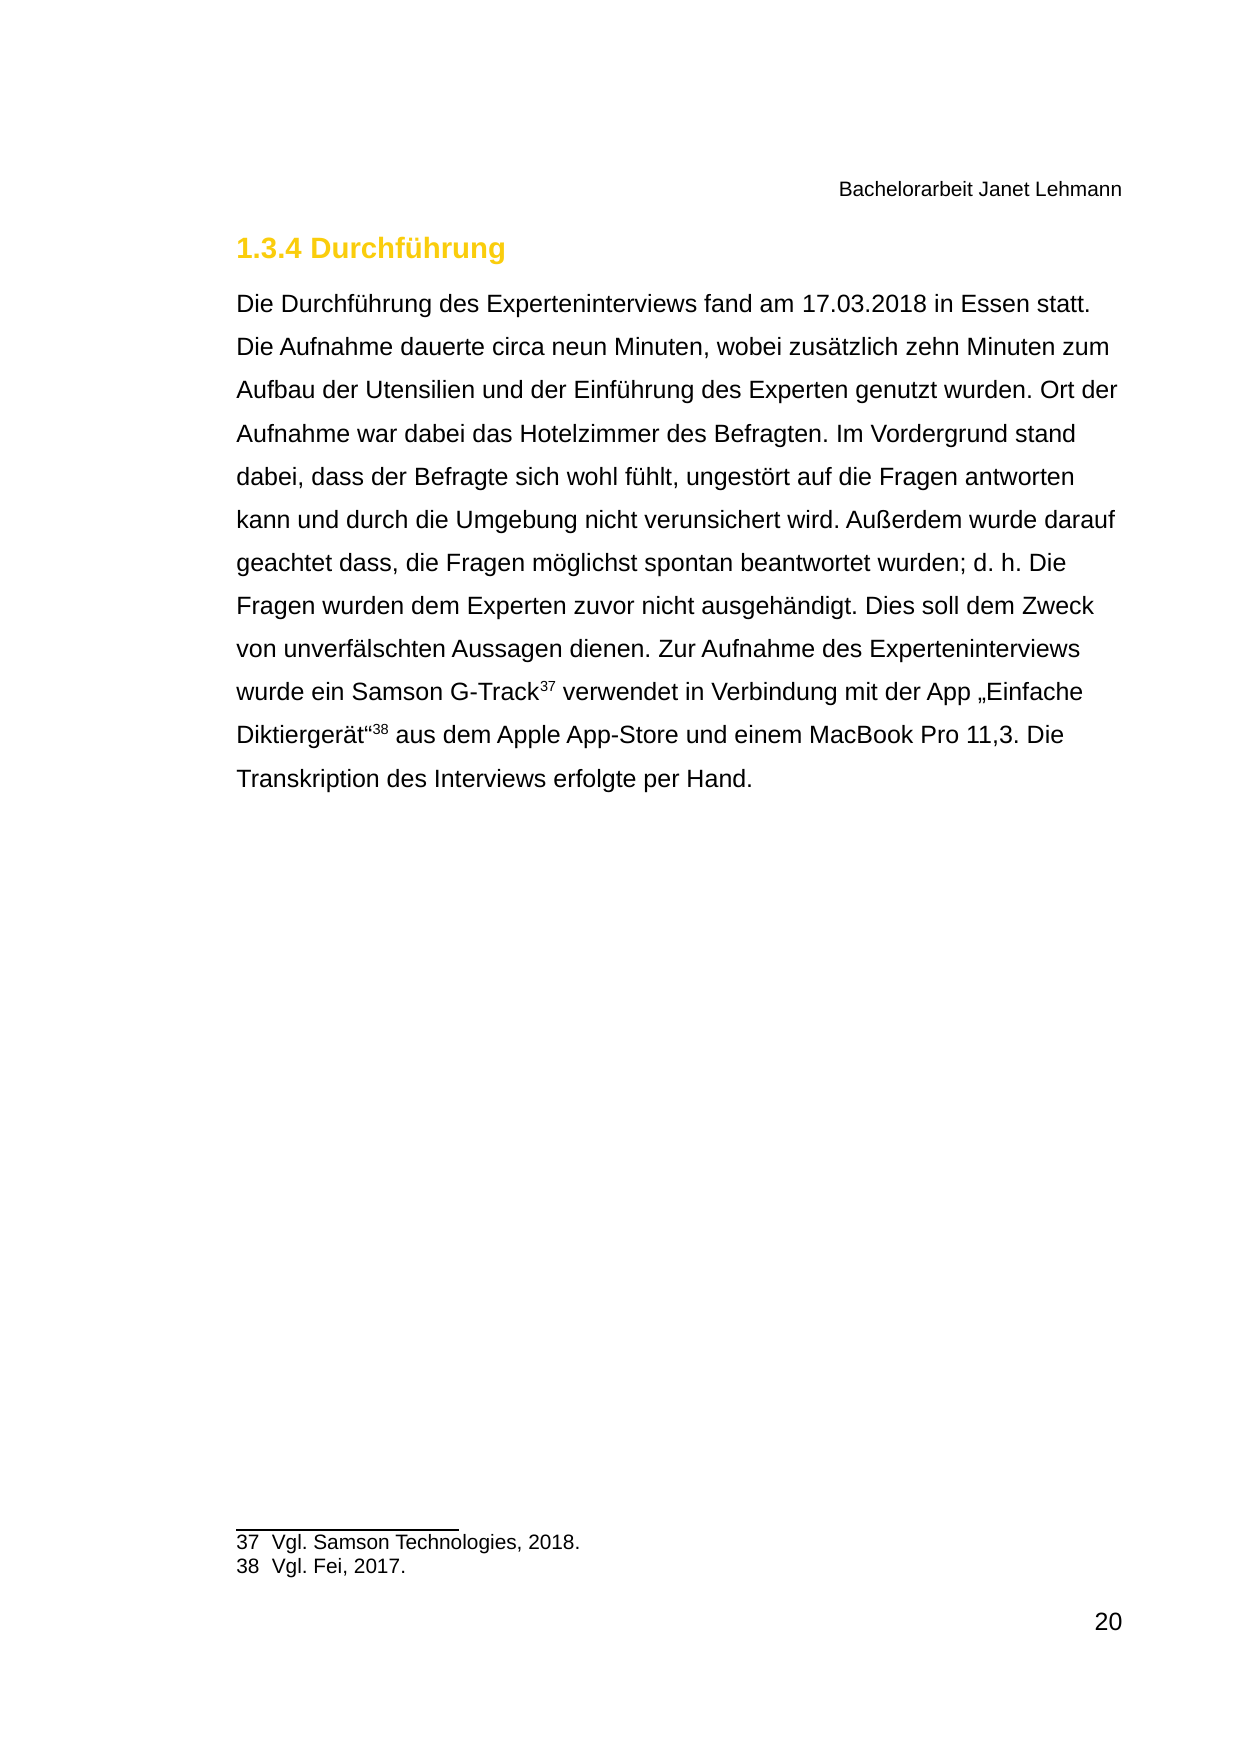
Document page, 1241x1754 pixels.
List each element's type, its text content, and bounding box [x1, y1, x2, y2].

text Die Durchführung des Experteninterviews fand am 17.03.2018 in Essen statt. Die Aufnahme dauerte circa neun Minuten, wobei zusätzlich zehn Minuten zum Aufbau der Utensilien und der Einführung des Experten genutzt wurden. Ort der Aufnahme war dabei das Hotelzimmer des Befragten. Im Vordergrund stand dabei, dass der Befragte sich wohl fühlt, ungestört auf die Fragen antworten kann und durch die Umgebung nicht verunsichert wird. Außerdem wurde darauf geachtet dass, die Fragen möglichst spontan beantwortet wurden; d. h. Die Fragen wurden dem Experten zuvor nicht ausgehändigt. Dies soll dem Zweck von unverfälschten Aussagen dienen. Zur Aufnahme des Experteninterviews wurde ein Samson G-Track verwendet in Verbindung mit der App „Einfache Diktiergerät“ aus dem Apple App-Store und einem MacBook Pro 11,3. Die Transkription des Interviews erfolgte per Hand. [236, 289, 1122, 792]
text Vgl. Samson Technologies, 2018. [236, 1530, 1122, 1554]
text Vgl. Fei, 2017. [236, 1554, 1122, 1578]
subtitle Durchführung [236, 231, 1122, 264]
